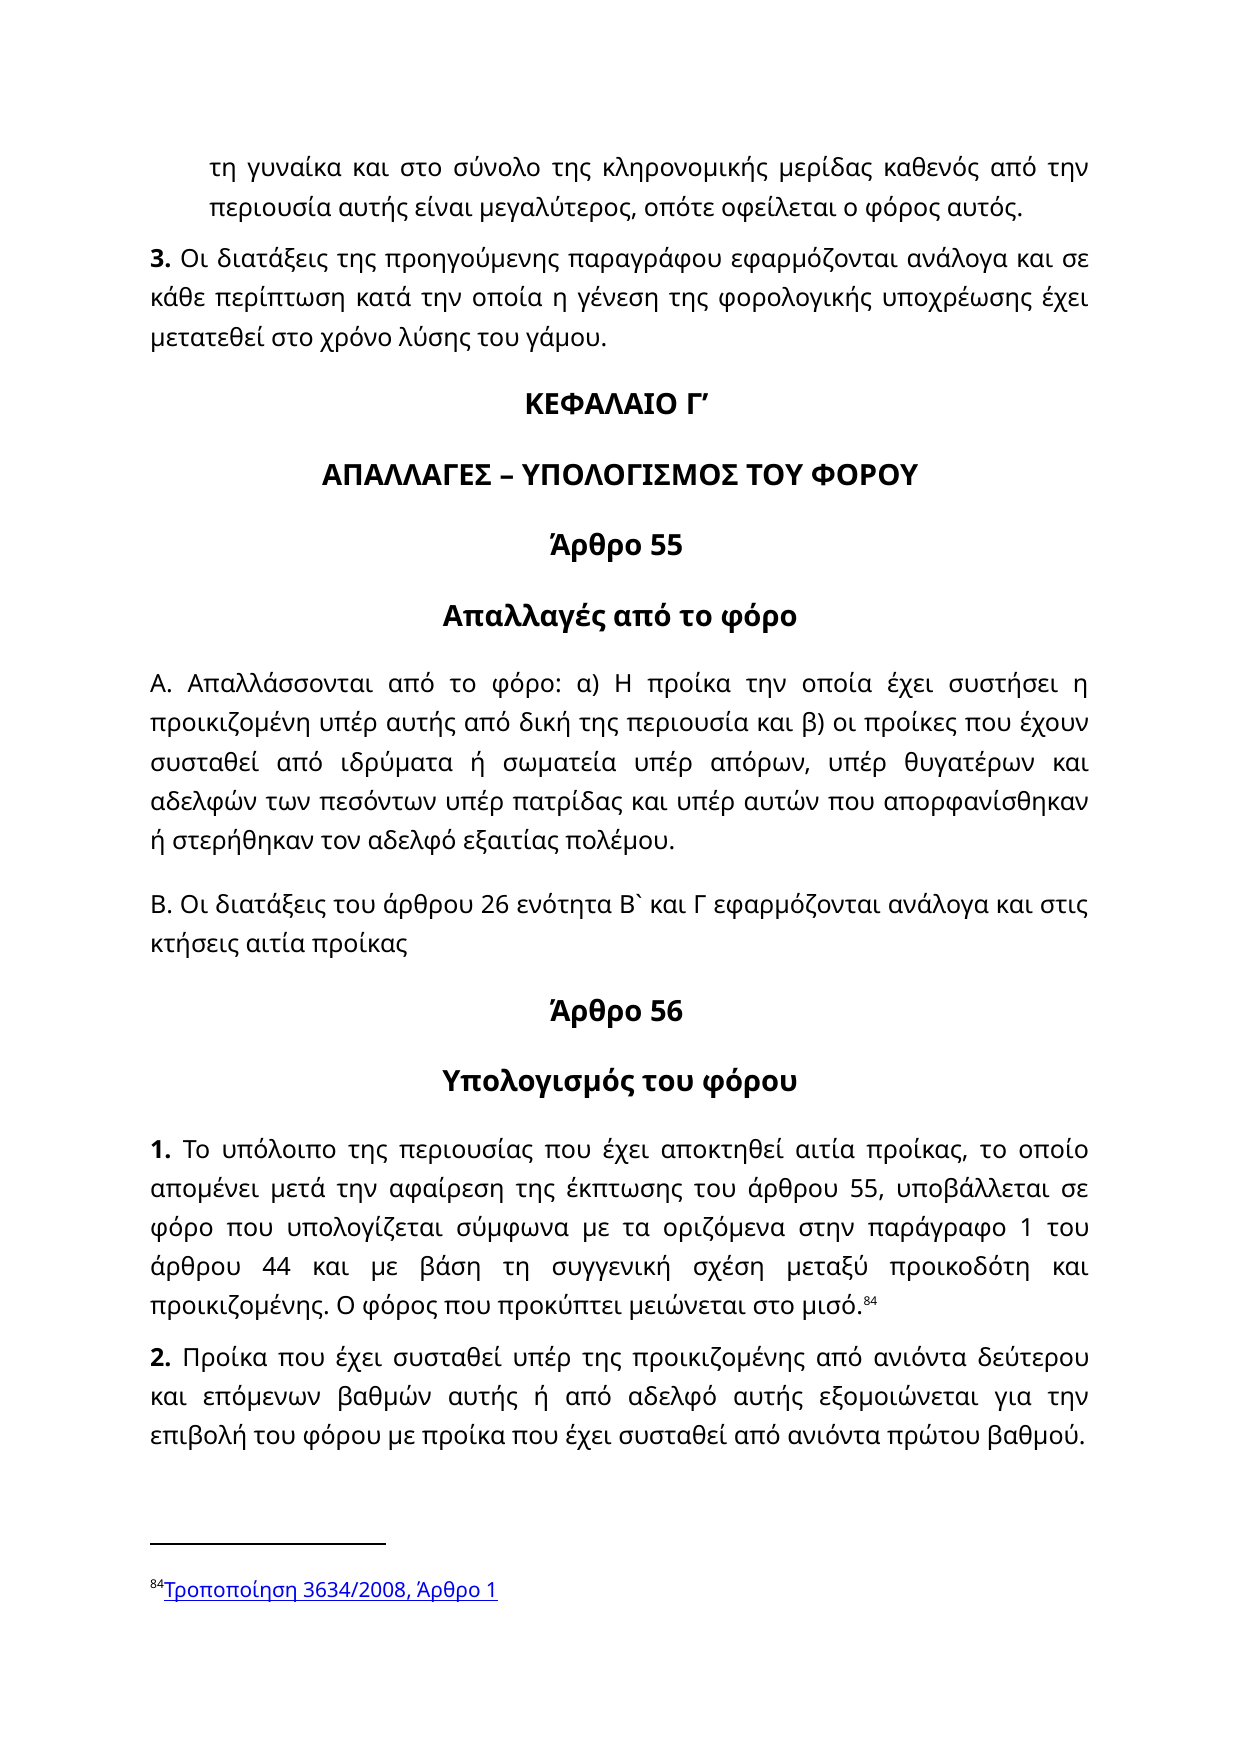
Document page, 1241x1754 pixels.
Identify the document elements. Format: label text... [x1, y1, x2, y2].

text 1. Το υπόλοιπο της περιουσίας που έχει αποκτηθεί αιτία προίκας, το οποίο απομένει μετά την αφαίρεση της έκπτωσης του άρθρου 55, υποβάλλεται σε φόρο που υπολογίζεται σύμφωνα με τα οριζόμενα στην παράγραφο 1 του άρθρου 44 και με βάση τη συγγενική σχέση μεταξύ προικοδότη και προικιζομένης. Ο φόρος που προκύπτει μειώνεται στο μισό. [150, 1131, 1090, 1322]
text Β. Οι διατάξεις του άρθρου 26 ενότητα Β` και Γ εφαρμόζονται ανάλογα και στις κτήσεις αιτία προίκας [150, 887, 1090, 960]
subtitle Άρθρο 55 [150, 524, 1090, 564]
subtitle Άρθρο 56 [150, 990, 1090, 1030]
subtitle Υπολογισμός του φόρου [150, 1061, 1090, 1100]
list τη γυναίκα και στο σύνολο της κληρονομικής μερίδας καθενός από την περιουσία αυτής είναι μεγαλύτερος, οπότε οφείλεται ο φόρος αυτός. [150, 150, 1090, 223]
text 3. Οι διατάξεις της προηγούμενης παραγράφου εφαρμόζονται ανάλογα και σε κάθε περίπτωση κατά την οποία η γένεση της φορολογικής υποχρέωσης έχει μετατεθεί στο χρόνο λύσης του γάμου. [150, 241, 1090, 353]
subtitle ΚΕΦΑΛΑΙΟ Γ’ [150, 383, 1090, 423]
text Τροποποίηση 3634/2008, Άρθρο 1 [150, 1576, 1090, 1604]
subtitle Απαλλαγές από το φόρο [150, 595, 1090, 635]
text Α. Απαλλάσσονται από το φόρο: α) Η προίκα την οποία έχει συστήσει η προικιζομένη υπέρ αυτής από δική της περιουσία και β) οι προίκες που έχουν συσταθεί από ιδρύματα ή σωματεία υπέρ απόρων, υπέρ θυγατέρων και αδελφών των πεσόντων υπέρ πατρίδας και υπέρ αυτών που απορφανίσθηκαν ή στερήθηκαν τον αδελφό εξαιτίας πολέμου. [150, 666, 1090, 857]
subtitle ΑΠΑΛΛΑΓΕΣ – ΥΠΟΛΟΓΙΣΜΟΣ ΤΟΥ ΦΟΡΟΥ [150, 454, 1090, 494]
text 2. Προίκα που έχει συσταθεί υπέρ της προικιζομένης από ανιόντα δεύτερου και επόμενων βαθμών αυτής ή από αδελφό αυτής εξομοιώνεται για την επιβολή του φόρου με προίκα που έχει συσταθεί από ανιόντα πρώτου βαθμού. [150, 1339, 1090, 1452]
